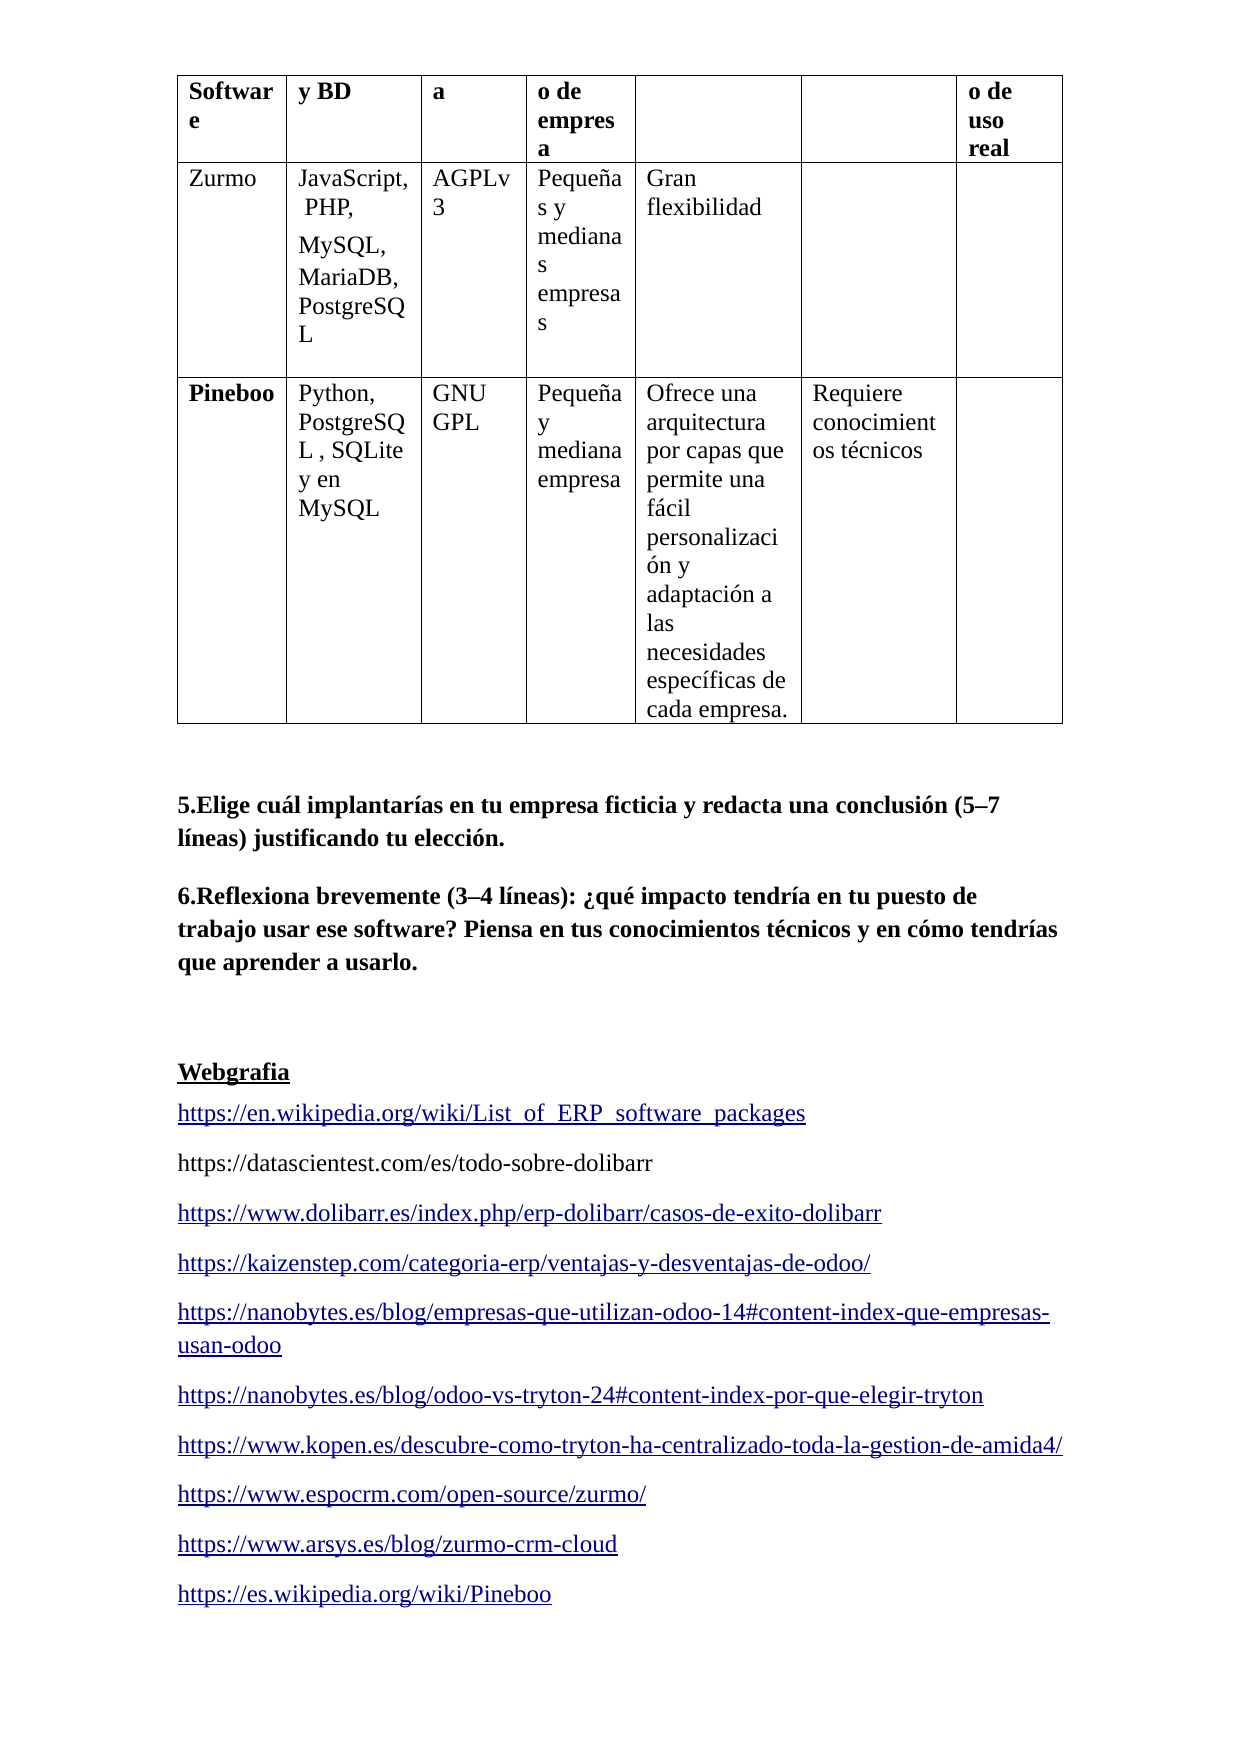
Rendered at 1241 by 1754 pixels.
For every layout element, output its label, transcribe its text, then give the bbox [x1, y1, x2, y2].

table_cell Pineboo [178, 378, 286, 723]
table_cell Python, PostgreSQL , SQLite y en MySQL [287, 378, 421, 723]
table_cell GNU GPL [422, 378, 526, 723]
text https://www.arsys.es/blog/zurmo-crm-cloud [177, 1529, 1063, 1558]
text https://nanobytes.es/blog/empresas-que-utilizan-odoo-14#content-index-que-empresas-usan-odoo [177, 1297, 1063, 1359]
table_header y BD [287, 76, 421, 162]
subtitle 6.Reflexiona brevemente (3–4 líneas): ¿qué impacto tendría en tu puesto de trabajo usar ese software? Piensa en tus conocimientos técnicos y en cómo tendrías que aprender a usarlo. [177, 881, 1063, 976]
text https://datascientest.com/es/todo-sobre-dolibarr [177, 1148, 1063, 1177]
table_cell Pequeñas y medianas empresas [527, 163, 635, 377]
table_cell AGPLv3 [422, 163, 526, 377]
text https://www.espocrm.com/open-source/zurmo/ [177, 1479, 1063, 1508]
text https://nanobytes.es/blog/odoo-vs-tryton-24#content-index-por-que-elegir-tryton [177, 1380, 1063, 1409]
table_cell Gran flexibilidad [636, 163, 801, 377]
text https://en.wikipedia.org/wiki/List_of_ERP_software_packages [177, 1098, 1063, 1127]
text https://www.dolibarr.es/index.php/erp-dolibarr/casos-de-exito-dolibarr [177, 1198, 1063, 1227]
table_header a [422, 76, 526, 162]
table_cell Requiere conocimientos técnicos [802, 378, 956, 723]
table_header [802, 76, 956, 162]
table_cell Ofrece una arquitectura por capas que permite una fácil personalización y adaptación a las necesidades específicas de cada empresa. [636, 378, 801, 723]
subtitle 5.Elige cuál implantarías en tu empresa ficticia y redacta una conclusión (5–7 líneas) justificando tu elección. [177, 790, 1063, 852]
subtitle Webgrafia [177, 1057, 1063, 1086]
text https://www.kopen.es/descubre-como-tryton-ha-centralizado-toda-la-gestion-de-amida4/ [177, 1430, 1063, 1455]
table_header o de empresa [527, 76, 635, 162]
table_header [636, 76, 801, 162]
table_cell Pequeña y mediana empresa [527, 378, 635, 723]
table_cell [957, 378, 1062, 723]
table_cell Zurmo [178, 163, 286, 377]
text https://es.wikipedia.org/wiki/Pineboo [177, 1579, 1063, 1607]
table_cell JavaScript, PHP, MySQL, MariaDB, PostgreSQL [287, 163, 421, 377]
text https://kaizenstep.com/categoria-erp/ventajas-y-desventajas-de-odoo/ [177, 1248, 1063, 1276]
table_header o de uso real [957, 76, 1062, 162]
table_cell [957, 163, 1062, 377]
table_cell [802, 163, 956, 377]
table_header Software [178, 76, 286, 162]
